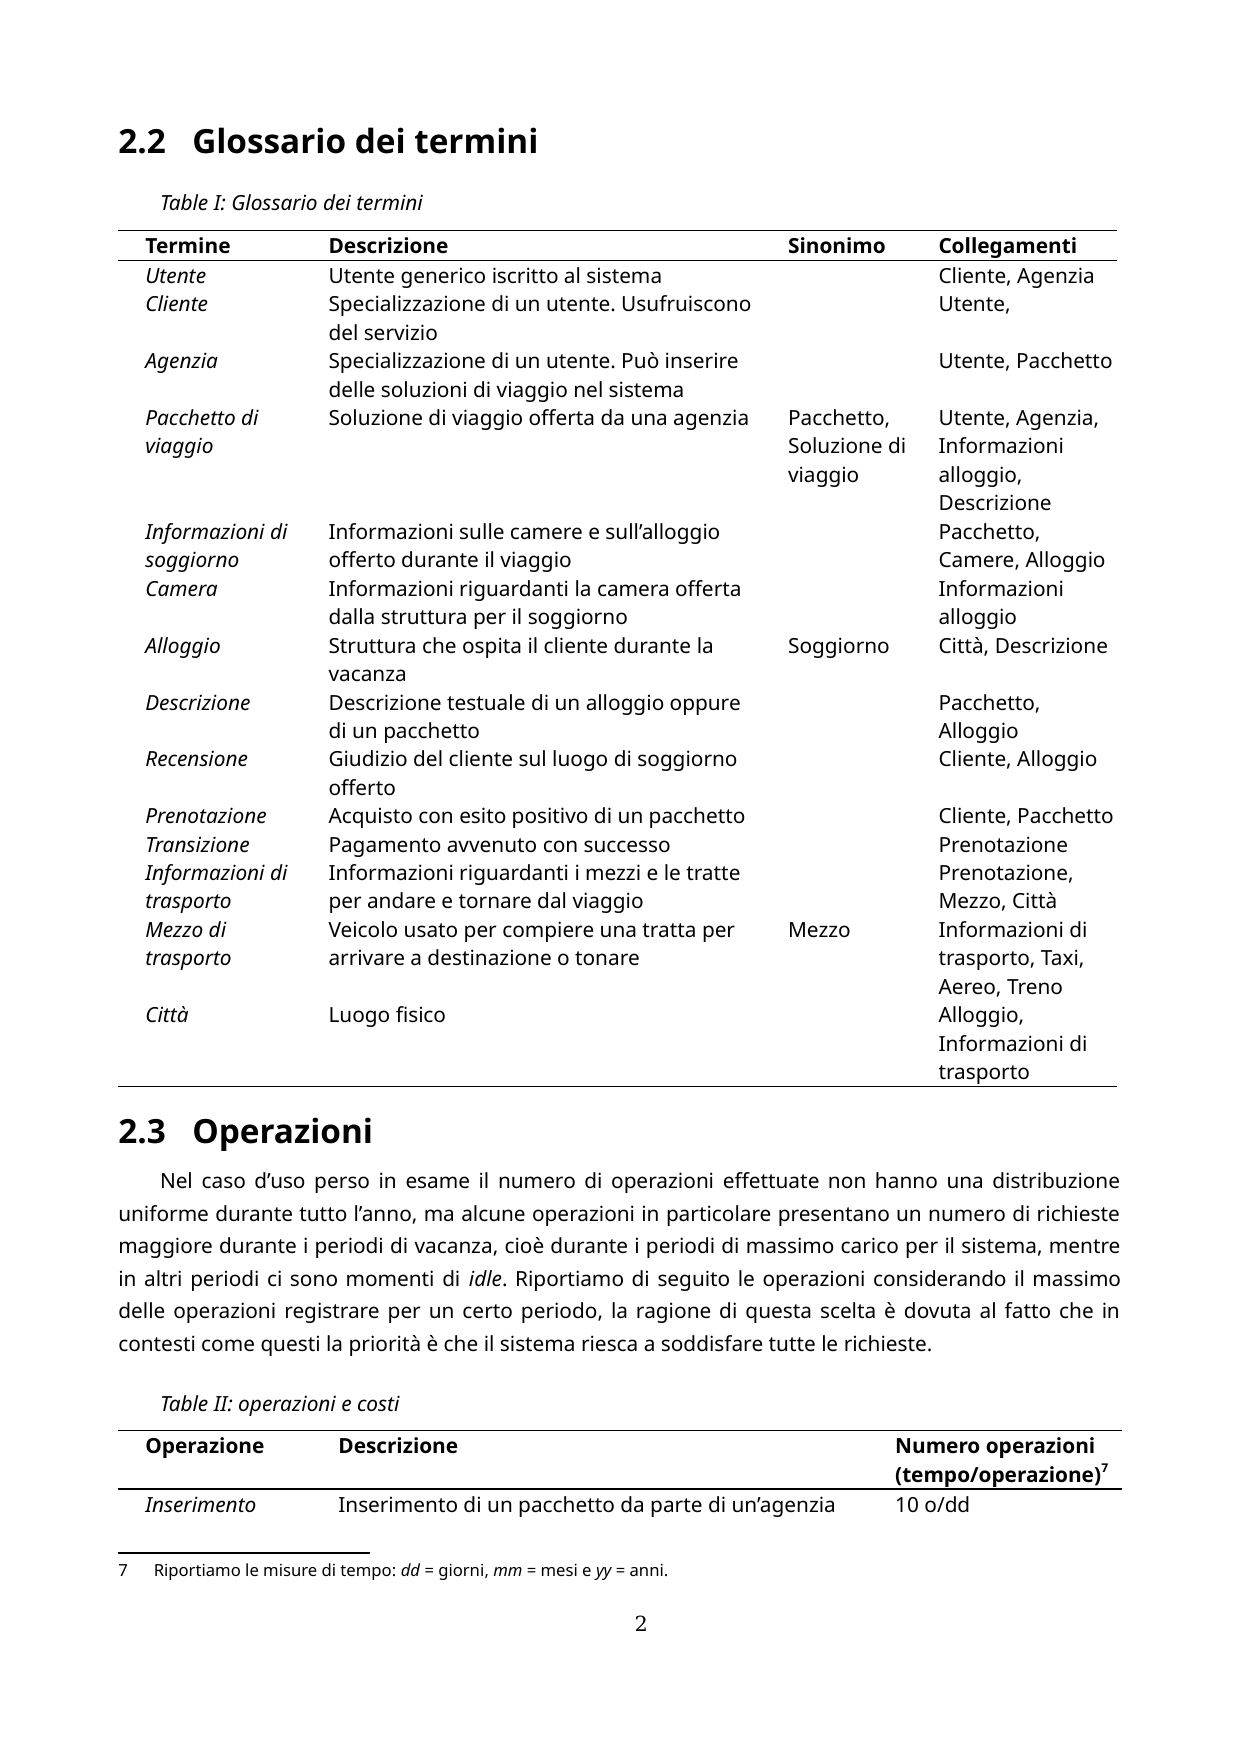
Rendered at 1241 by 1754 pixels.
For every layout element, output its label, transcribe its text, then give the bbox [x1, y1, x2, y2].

table_header Collegamenti [911, 231, 1117, 259]
table_cell [761, 801, 911, 830]
text Table I: Glossario dei termini [118, 188, 1122, 217]
table_cell [761, 261, 911, 289]
text Nel caso d’uso perso in esame il numero di operazioni effettuate non hanno una distribuzione uniforme durante tutto l’anno, ma alcune operazioni in particolare presentano un numero di richieste maggiore durante i periodi di vacanza, cioè durante i periodi di massimo carico per il sistema, mentre in altri periodi ci sono momenti di idle. Riportiamo di seguito le operazioni considerando il massimo delle operazioni registrare per un certo periodo, la ragione di questa scelta è dovuta al fatto che in contesti come questi la priorità è che il sistema riesca a soddisfare tutte le richieste. [118, 1166, 1122, 1357]
table_cell Soluzione di viaggio offerta da una agenzia [301, 403, 761, 517]
table_cell Utente, [911, 290, 1117, 346]
table_header Descrizione [301, 231, 761, 259]
table_cell Inserimento [118, 1490, 311, 1518]
table_header Descrizione [311, 1431, 868, 1488]
table_cell Utente generico iscritto al sistema [301, 261, 761, 289]
table_cell [761, 290, 911, 346]
table_header Termine [118, 231, 301, 259]
table_cell Pacchetto, Soluzione di viaggio [761, 403, 911, 517]
table_header Sinonimo [761, 231, 911, 259]
table_cell Informazioni di trasporto [118, 858, 301, 915]
table_cell Recensione [118, 745, 301, 801]
table_cell Struttura che ospita il cliente durante la vacanza [301, 631, 761, 688]
table_cell [761, 1000, 911, 1086]
table_cell Alloggio [118, 631, 301, 688]
table_cell Informazioni sulle camere e sull’alloggio offerto durante il viaggio [301, 517, 761, 574]
table_cell Cliente, Pacchetto [911, 801, 1117, 830]
text Table II: operazioni e costi [118, 1389, 1122, 1417]
table_header Operazione [118, 1431, 311, 1488]
table_cell Prenotazione [118, 801, 301, 830]
table_cell Transizione [118, 830, 301, 858]
table_cell Utente, Agenzia, Informazioni alloggio, Descrizione [911, 403, 1117, 517]
table_cell Giudizio del cliente sul luogo di soggiorno offerto [301, 745, 761, 801]
table_cell Cliente, Agenzia [911, 261, 1117, 289]
table_header Numero operazioni (tempo/operazione) [868, 1431, 1122, 1488]
table_cell Pacchetto di viaggio [118, 403, 301, 517]
table_cell [761, 688, 911, 744]
table_cell Descrizione [118, 688, 301, 744]
table_cell 10 o/dd [868, 1490, 1122, 1518]
table_cell Informazioni riguardanti la camera offerta dalla struttura per il soggiorno [301, 574, 761, 631]
table_cell [761, 858, 911, 915]
table_cell Città, Descrizione [911, 631, 1117, 688]
table_cell Utente [118, 261, 301, 289]
table_cell Informazioni alloggio [911, 574, 1117, 631]
table_cell Camera [118, 574, 301, 631]
table_cell Luogo fisico [301, 1000, 761, 1086]
table_cell Pacchetto, Alloggio [911, 688, 1117, 744]
table_cell Pacchetto, Camere, Alloggio [911, 517, 1117, 574]
table_cell Mezzo [761, 915, 911, 1000]
table_cell [761, 346, 911, 403]
table_cell Soggiorno [761, 631, 911, 688]
table_cell Informazioni di soggiorno [118, 517, 301, 574]
table_cell Specializzazione di un utente. Può inserire delle soluzioni di viaggio nel sistema [301, 346, 761, 403]
table_cell Pagamento avvenuto con successo [301, 830, 761, 858]
subtitle Operazioni [118, 1108, 1122, 1153]
table_cell [761, 745, 911, 801]
table_cell Veicolo usato per compiere una tratta per arrivare a destinazione o tonare [301, 915, 761, 1000]
table_cell [761, 517, 911, 574]
table_cell Cliente [118, 290, 301, 346]
table_cell Utente, Pacchetto [911, 346, 1117, 403]
table_cell Inserimento di un pacchetto da parte di un’agenzia [311, 1490, 868, 1518]
table_cell Informazioni di trasporto, Taxi, Aereo, Treno [911, 915, 1117, 1000]
table_cell Informazioni riguardanti i mezzi e le tratte per andare e tornare dal viaggio [301, 858, 761, 915]
table_cell [761, 574, 911, 631]
table_cell Prenotazione, Mezzo, Città [911, 858, 1117, 915]
table_cell Agenzia [118, 346, 301, 403]
table_cell Descrizione testuale di un alloggio oppure di un pacchetto [301, 688, 761, 744]
table_cell [761, 830, 911, 858]
table_cell Cliente, Alloggio [911, 745, 1117, 801]
table_cell Specializzazione di un utente. Usufruiscono del servizio [301, 290, 761, 346]
table_cell Prenotazione [911, 830, 1117, 858]
subtitle Glossario dei termini [118, 118, 1122, 163]
table_cell Città [118, 1000, 301, 1086]
table_cell Acquisto con esito positivo di un pacchetto [301, 801, 761, 830]
table_cell Mezzo di trasporto [118, 915, 301, 1000]
table_cell Alloggio, Informazioni di trasporto [911, 1000, 1117, 1086]
